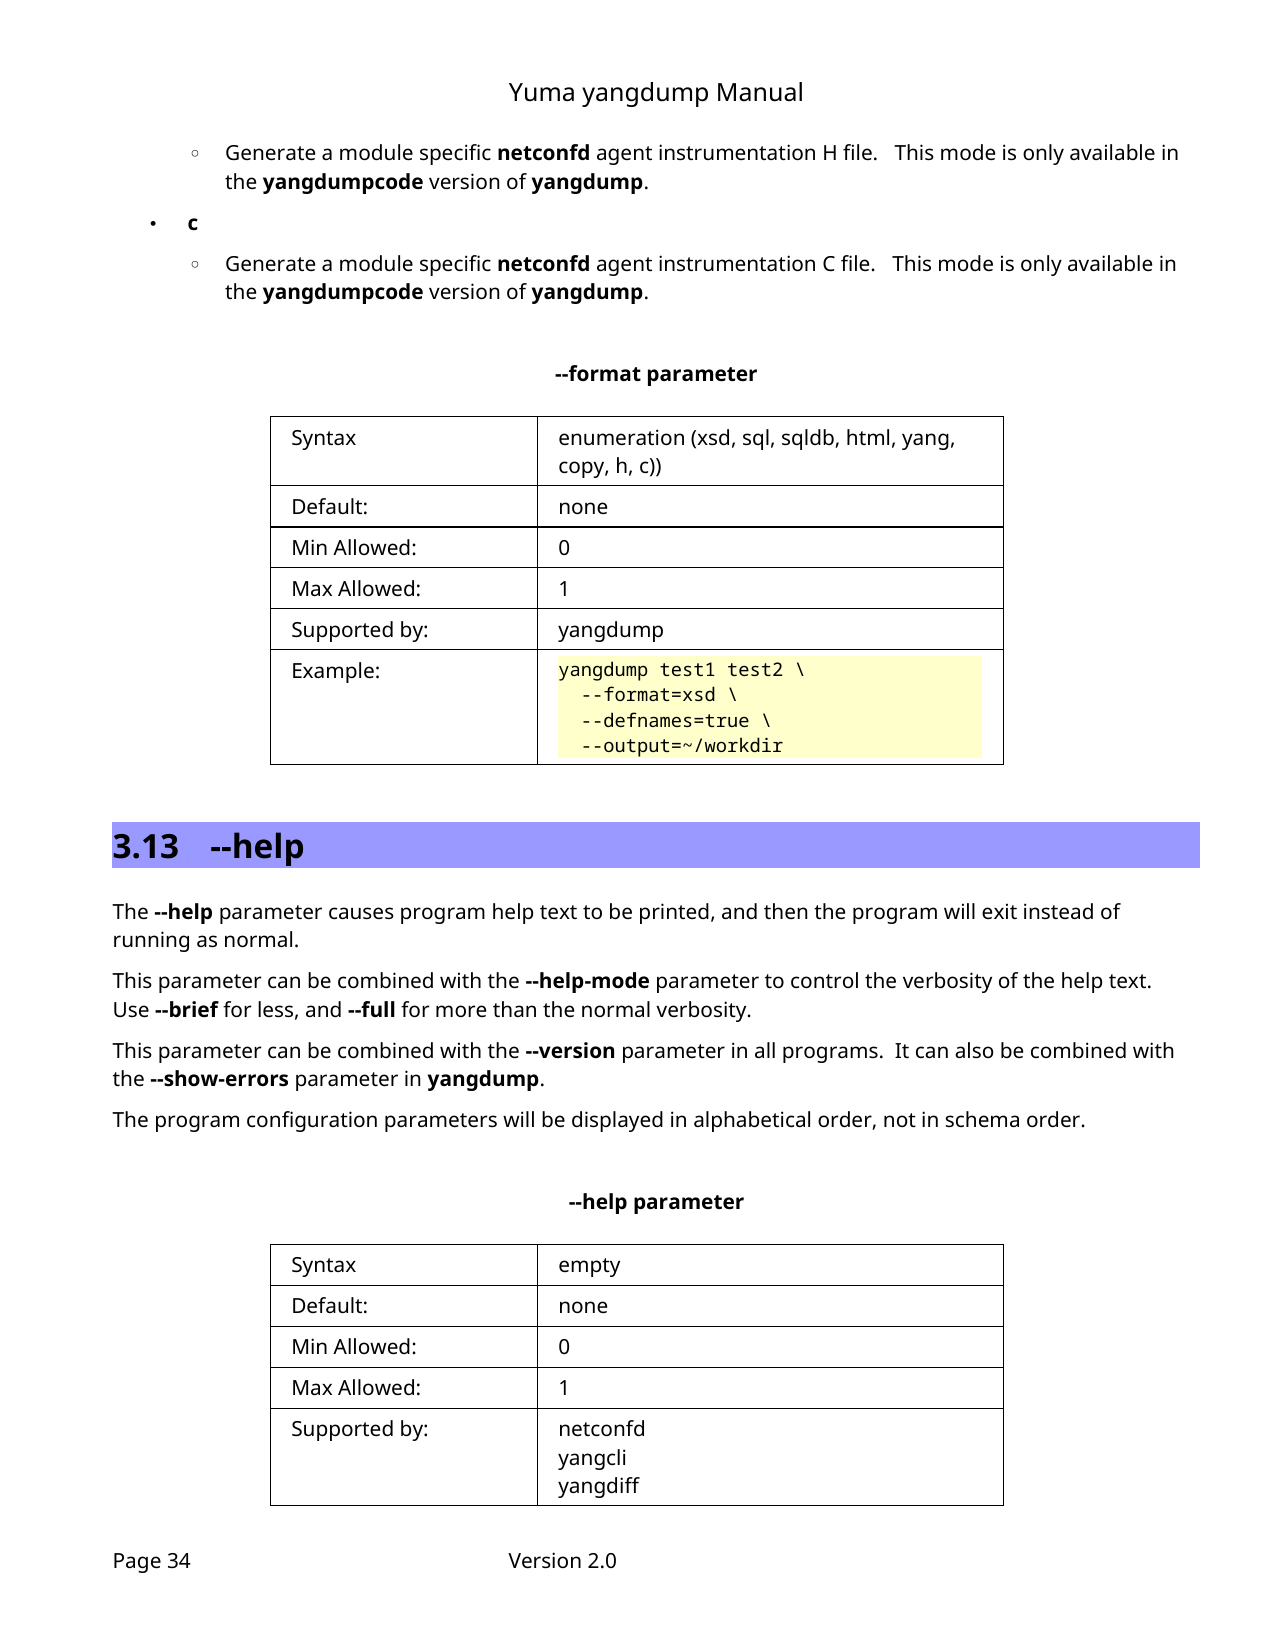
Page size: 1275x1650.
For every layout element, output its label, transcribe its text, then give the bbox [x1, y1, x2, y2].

list Generate a module specific netconfd agent instrumentation C file. This mode is only available in the yangdumpcode version of yangdump. [187, 249, 1200, 306]
list Generate a module specific netconfd agent instrumentation H file. This mode is only available in the yangdumpcode version of yangdump. [187, 138, 1200, 195]
table_cell 0 [538, 528, 1003, 567]
subtitle --help [112, 822, 1200, 868]
table_cell Max Allowed: [271, 568, 537, 608]
text The --help parameter causes program help text to be printed, and then the program will exit instead of running as normal. [112, 897, 1200, 954]
table_cell Supported by: [271, 1409, 537, 1505]
subtitle --help parameter [127, 1187, 1185, 1215]
table_cell Min Allowed: [271, 528, 537, 567]
table_header empty [538, 1245, 1003, 1285]
table_header Syntax [271, 1245, 537, 1285]
table_cell Max Allowed: [271, 1368, 537, 1408]
table_cell Example: [271, 650, 537, 764]
table_cell netconfd yangcli yangdiff [538, 1409, 1003, 1505]
table_cell Supported by: [271, 609, 537, 649]
table_cell 0 [538, 1327, 1003, 1367]
subtitle --format parameter [127, 359, 1185, 388]
table_header Syntax [271, 417, 537, 485]
list c [150, 208, 1200, 236]
table_cell yangdump [538, 609, 1003, 649]
table_cell none [538, 486, 1003, 526]
table_cell Default: [271, 486, 537, 526]
table_cell 1 [538, 568, 1003, 608]
text This parameter can be combined with the --version parameter in all programs. It can also be combined with the --show-errors parameter in yangdump. [112, 1036, 1200, 1093]
text The program configuration parameters will be displayed in alphabetical order, not in schema order. [112, 1105, 1200, 1133]
table_cell Min Allowed: [271, 1327, 537, 1367]
table_cell none [538, 1286, 1003, 1326]
table_cell Default: [271, 1286, 537, 1326]
table_header enumeration (xsd, sql, sqldb, html, yang, copy, h, c)) [538, 417, 1003, 485]
table_cell 1 [538, 1368, 1003, 1408]
text This parameter can be combined with the --help-mode parameter to control the verbosity of the help text. Use --brief for less, and --full for more than the normal verbosity. [112, 966, 1200, 1023]
table_cell yangdump test1 test2 \ --format=xsd \ --defnames=true \ --output=~/workdir [538, 650, 1003, 764]
